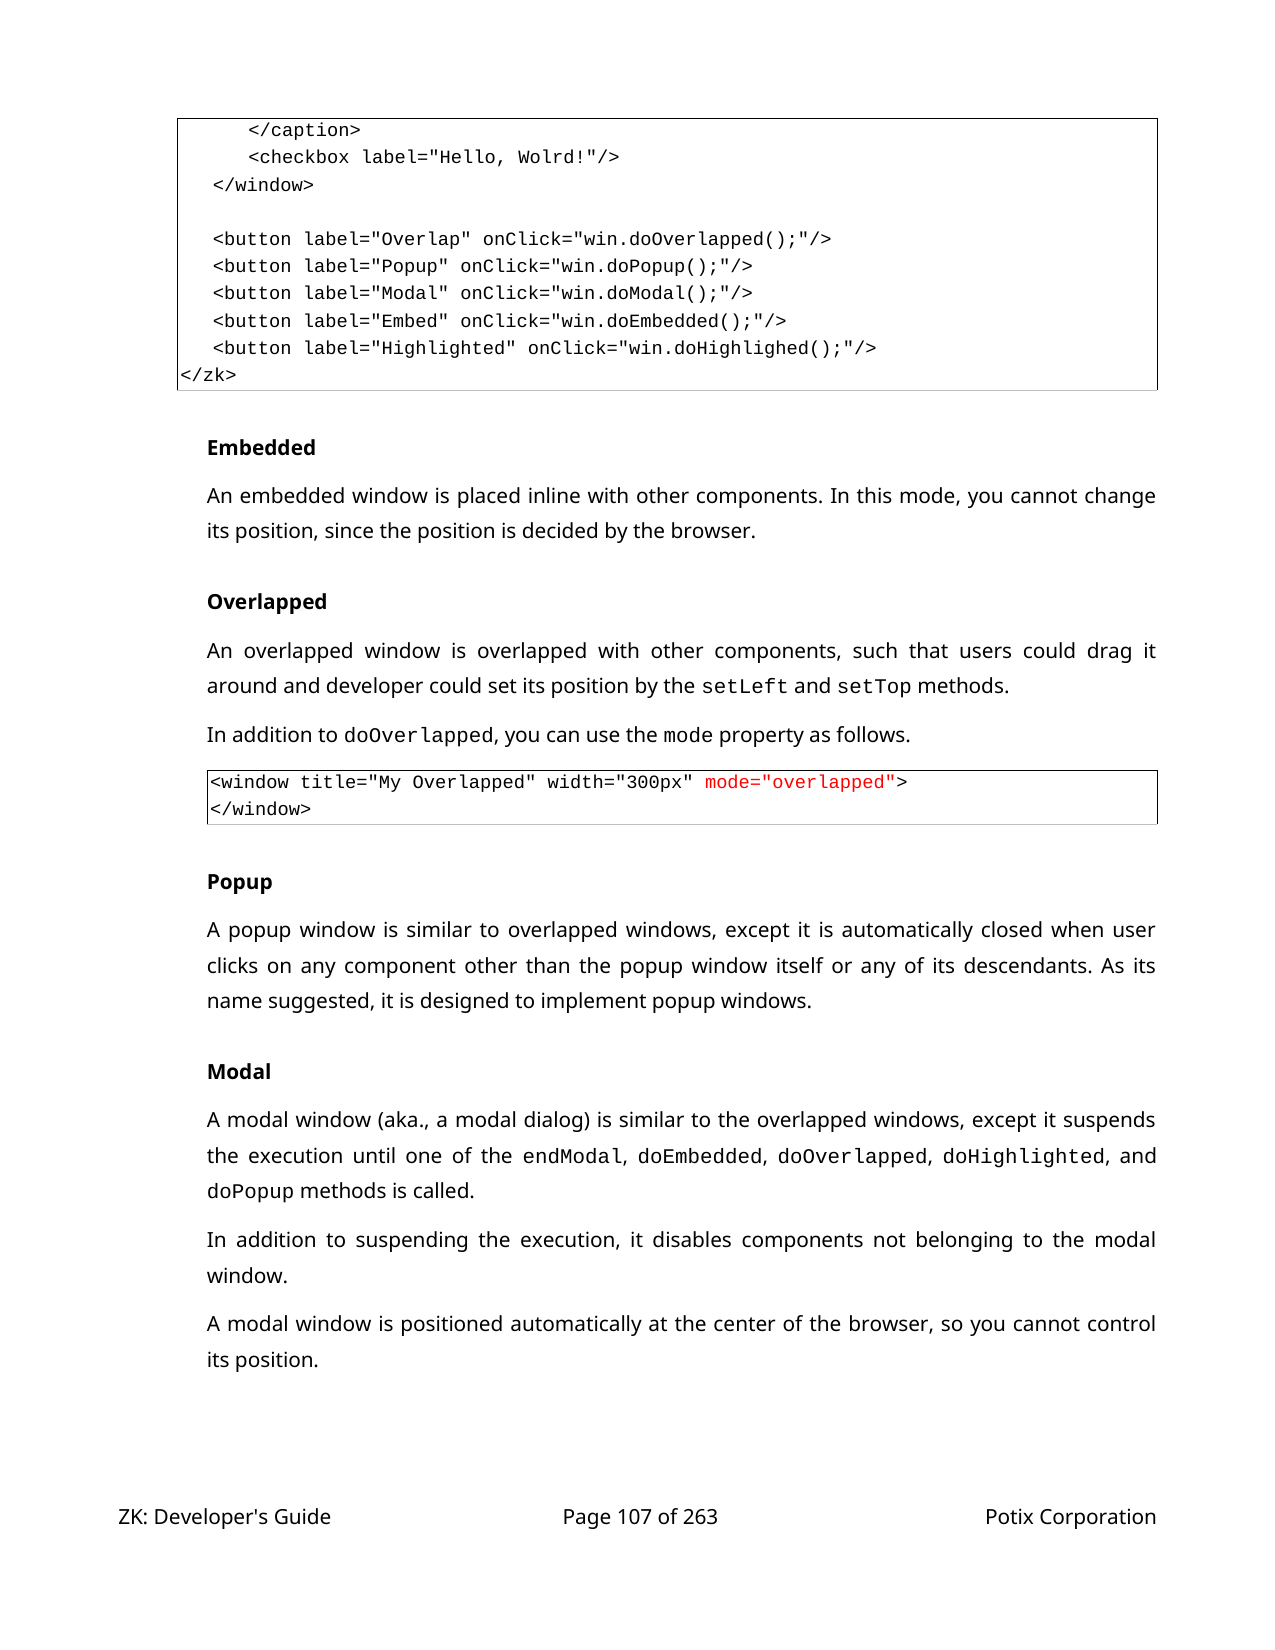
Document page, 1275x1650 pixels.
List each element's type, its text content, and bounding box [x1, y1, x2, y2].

text </window> [178, 172, 1157, 197]
text <window title="My Overlapped" width="300px" mode="overlapped"> [208, 771, 1157, 794]
subtitle Popup [207, 867, 1157, 895]
subtitle Modal [207, 1057, 1157, 1085]
text <button label="Overlap" onClick="win.doOverlapped();"/> [178, 227, 1157, 251]
text In addition to doOverlapped, you can use the mode property as follows. [207, 721, 1157, 749]
subtitle Embedded [207, 433, 1157, 461]
text </caption> [178, 119, 1157, 142]
text A modal window (aka., a modal dialog) is similar to the overlapped windows, except it suspends the execution until one of the endModal, doEmbedded, doOverlapped, doHighlighted, and doPopup methods is called. [207, 1106, 1157, 1205]
text <button label="Embed" onClick="win.doEmbedded();"/> [178, 308, 1157, 333]
text A popup window is similar to overlapped windows, except it is automatically closed when user clicks on any component other than the popup window itself or any of its descendants. As its name suggested, it is designed to implement popup windows. [207, 916, 1157, 1014]
subtitle Overlapped [207, 587, 1157, 616]
text </zk> [178, 363, 1157, 390]
text A modal window is positioned automatically at the center of the browser, so you cannot control its position. [207, 1309, 1157, 1373]
text <button label="Highlighted" onClick="win.doHighlighed();"/> [178, 336, 1157, 360]
text <button label="Popup" onClick="win.doPopup();"/> [178, 254, 1157, 278]
text <button label="Modal" onClick="win.doModal();"/> [178, 281, 1157, 306]
text </window> [208, 797, 1157, 824]
text In addition to suspending the execution, it disables components not belonging to the modal window. [207, 1226, 1157, 1289]
text <checkbox label="Hello, Wolrd!"/> [178, 145, 1157, 169]
text An embedded window is placed inline with other components. In this mode, you cannot change its position, since the position is decided by the browser. [207, 481, 1157, 545]
text An overlapped window is overlapped with other components, such that users could drag it around and developer could set its position by the setLeft and setTop methods. [207, 636, 1157, 700]
